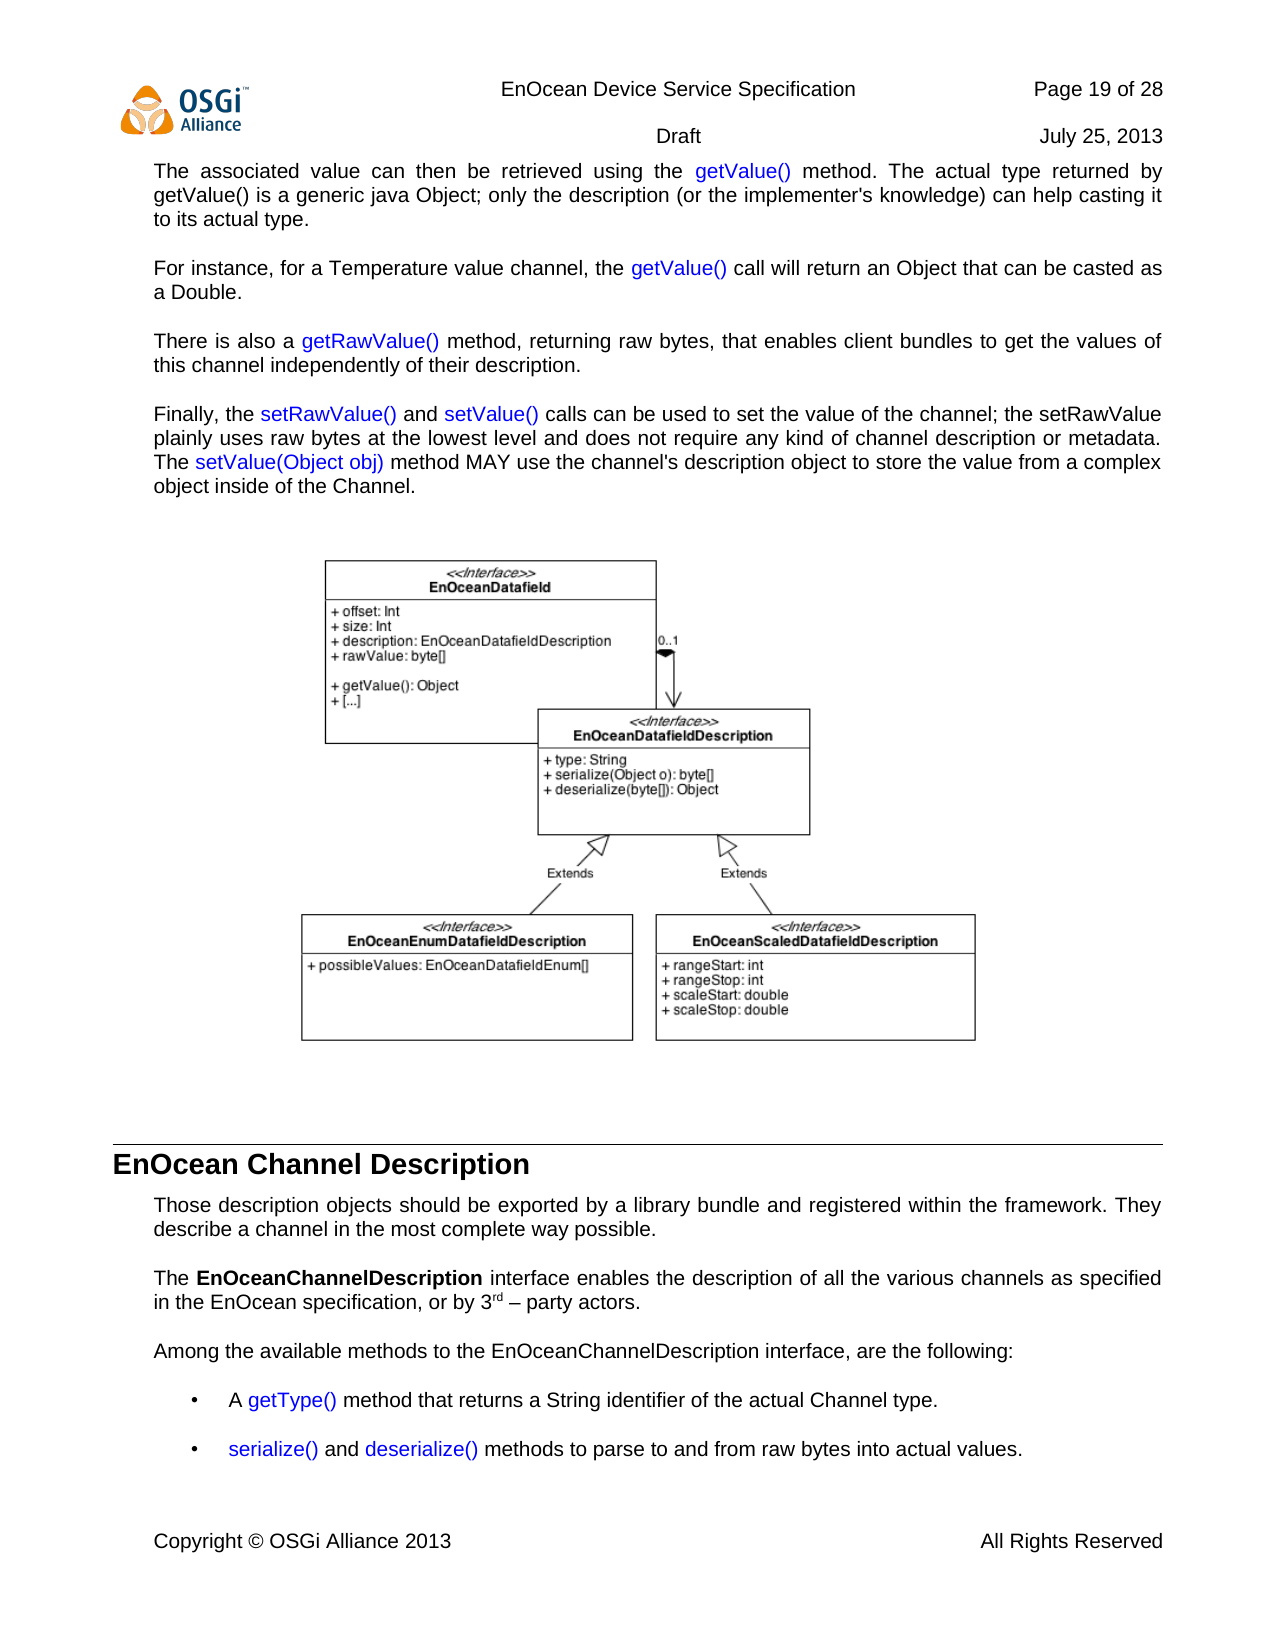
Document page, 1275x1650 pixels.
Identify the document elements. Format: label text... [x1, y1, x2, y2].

picture [113, 78, 257, 142]
text Those description objects should be exported by a library bundle and registered within the framework. They describe a channel in the most complete way possible. [153, 1193, 1163, 1241]
text Finally, the setRawValue() and setValue() calls can be used to set the value of the channel; the setRawValue plainly uses raw bytes at the lowest level and does not require any kind of channel description or metadata. The setValue(Object obj) method MAY use the channel's description object to store the value from a complex object inside of the Channel. [153, 402, 1163, 497]
subtitle EnOcean Channel Description [112, 1145, 1163, 1180]
text For instance, for a Temperature value channel, the getValue() call will return an Object that can be casted as a Double. [153, 256, 1163, 304]
text There is also a getRawValue() method, returning raw bytes, that enables client bundles to get the values of this channel independently of their description. [153, 329, 1163, 377]
list A getType() method that returns a String identifier of the actual Channel type. [191, 1388, 1163, 1412]
text Among the available methods to the EnOceanChannelDescription interface, are the following: [153, 1339, 1163, 1363]
picture [299, 558, 977, 1042]
list serialize() and deserialize() methods to parse to and from raw bytes into actual values. [191, 1437, 1163, 1461]
text The associated value can then be retrieved using the getValue() method. The actual type returned by getValue() is a generic java Object; only the description (or the implementer's knowledge) can help casting it to its actual type. [153, 159, 1163, 231]
text The EnOceanChannelDescription interface enables the description of all the various channels as specified in the EnOcean specification, or by 3rd – party actors. [153, 1266, 1163, 1314]
